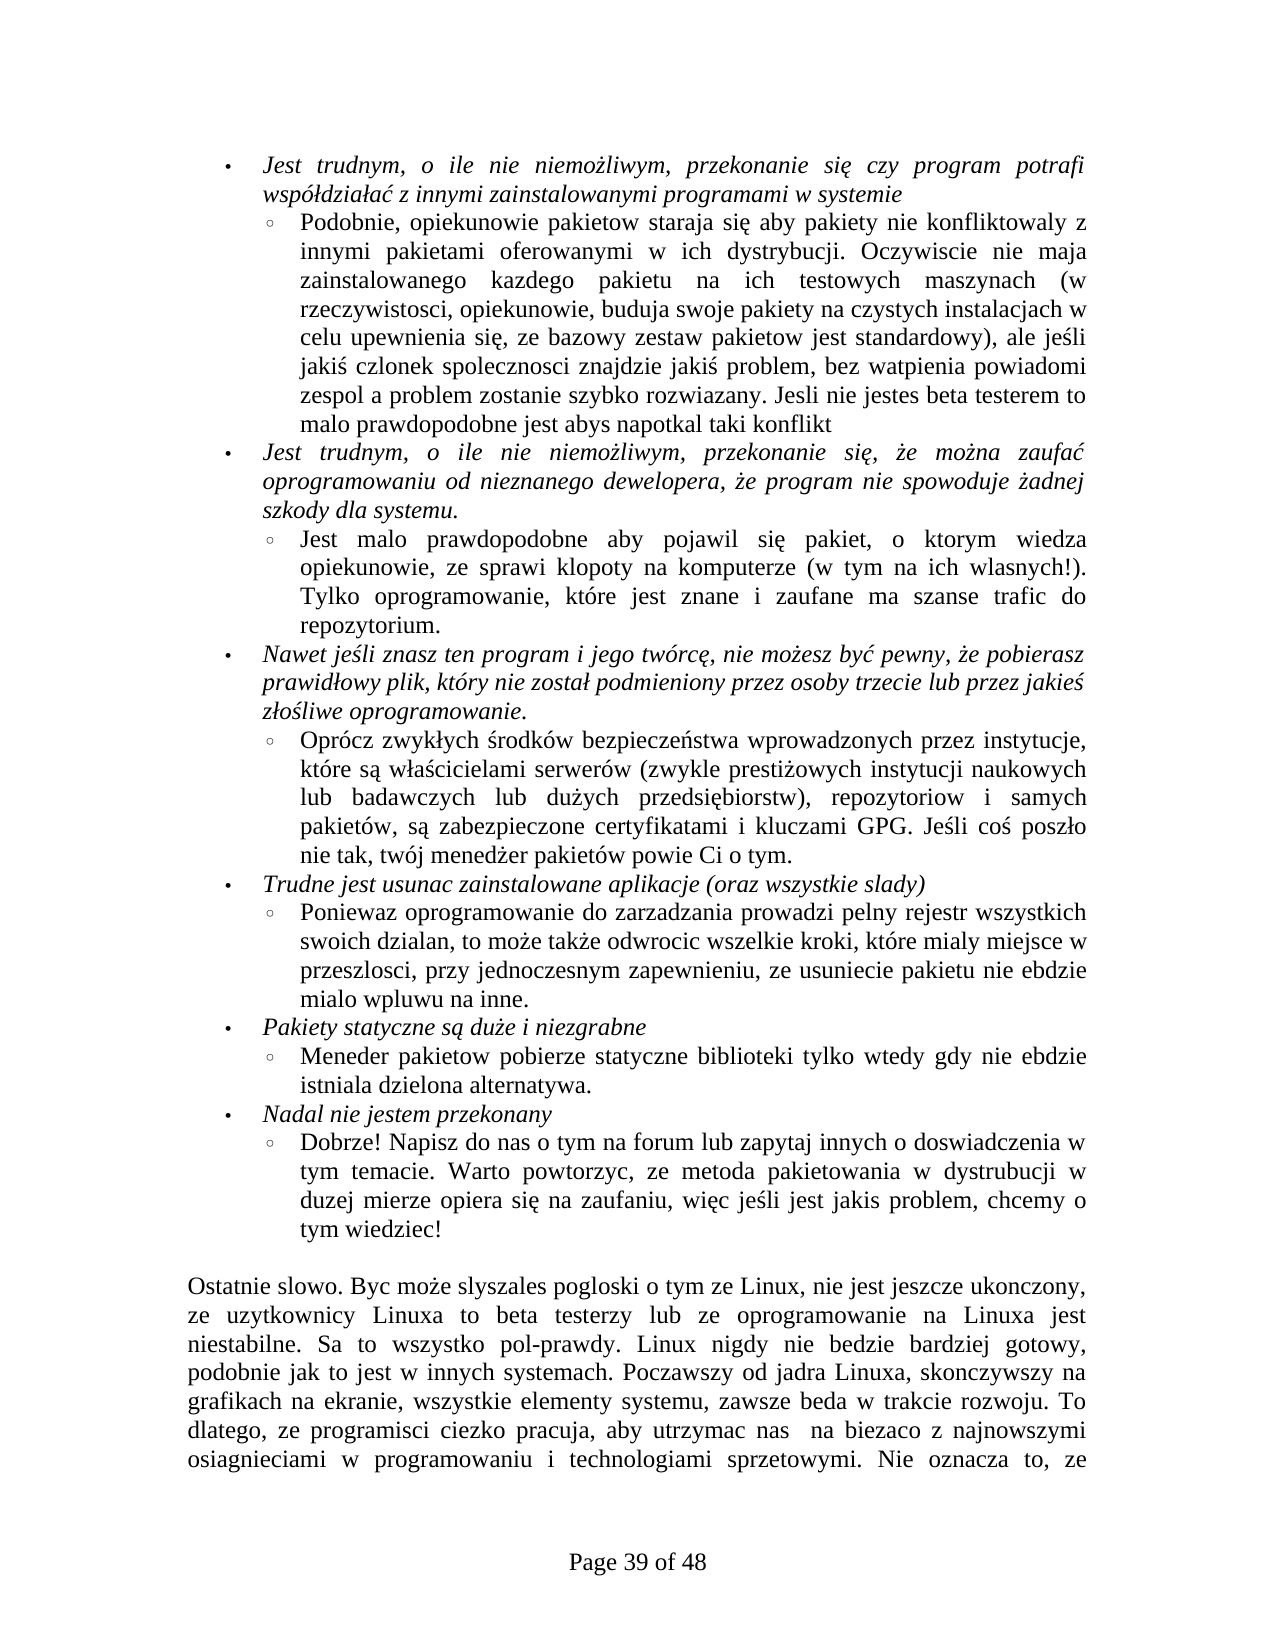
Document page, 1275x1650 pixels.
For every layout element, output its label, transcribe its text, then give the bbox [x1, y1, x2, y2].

list Jest malo prawdopodobne aby pojawil się pakiet, o ktorym wiedza opiekunowie, ze sprawi klopoty na komputerze (w tym na ich wlasnych!). Tylko oprogramowanie, które jest znane i zaufane ma szanse trafic do repozytorium. [262, 524, 1087, 639]
list Podobnie, opiekunowie pakietow staraja się aby pakiety nie konfliktowaly z innymi pakietami oferowanymi w ich dystrybucji. Oczywiscie nie maja zainstalowanego kazdego pakietu na ich testowych maszynach (w rzeczywistosci, opiekunowie, buduja swoje pakiety na czystych instalacjach w celu upewnienia się, ze bazowy zestaw pakietow jest standardowy), ale jeśli jakiś czlonek spolecznosci znajdzie jakiś problem, bez watpienia powiadomi zespol a problem zostanie szybko rozwiazany. Jesli nie jestes beta testerem to malo prawdopodobne jest abys napotkal taki konflikt [262, 207, 1087, 437]
list Jest trudnym, o ile nie niemożliwym, przekonanie się, że można zaufać oprogramowaniu od nieznanego dewelopera, że program nie spowoduje żadnej szkody dla systemu. [225, 437, 1087, 524]
text Ostatnie slowo. Byc może slyszales pogloski o tym ze Linux, nie jest jeszcze ukonczony, ze uzytkownicy Linuxa to beta testerzy lub ze oprogramowanie na Linuxa jest niestabilne. Sa to wszystko pol-prawdy. Linux nigdy nie bedzie bardziej gotowy, podobnie jak to jest w innych systemach. Poczawszy od jadra Linuxa, skonczywszy na grafikach na ekranie, wszystkie elementy systemu, zawsze beda w trakcie rozwoju. To dlatego, ze programisci ciezko pracuja, aby utrzymac nas na biezaco z najnowszymi osiagnieciami w programowaniu i technologiami sprzetowymi. Nie oznacza to, ze [187, 1271, 1087, 1472]
list Nawet jeśli znasz ten program i jego twórcę, nie możesz być pewny, że pobierasz prawidłowy plik, który nie został podmieniony przez osoby trzecie lub przez jakieś złośliwe oprogramowanie. [225, 639, 1087, 725]
list Oprócz zwykłych środków bezpieczeństwa wprowadzonych przez instytucje, które są właścicielami serwerów (zwykle prestiżowych instytucji naukowych lub badawczych lub dużych przedsiębiorstw), repozytoriow i samych pakietów, są zabezpieczone certyfikatami i kluczami GPG. Jeśli coś poszło nie tak, twój menedżer pakietów powie Ci o tym. [262, 725, 1087, 869]
list Meneder pakietow pobierze statyczne biblioteki tylko wtedy gdy nie ebdzie istniala dzielona alternatywa. [262, 1041, 1087, 1099]
list Trudne jest usunac zainstalowane aplikacje (oraz wszystkie slady) [225, 869, 1087, 897]
list Poniewaz oprogramowanie do zarzadzania prowadzi pelny rejestr wszystkich swoich dzialan, to może także odwrocic wszelkie kroki, które mialy miejsce w przeszlosci, przy jednoczesnym zapewnieniu, ze usuniecie pakietu nie ebdzie mialo wpluwu na inne. [262, 897, 1087, 1012]
list Pakiety statyczne są duże i niezgrabne [225, 1012, 1087, 1041]
list Jest trudnym, o ile nie niemożliwym, przekonanie się czy program potrafi współdziałać z innymi zainstalowanymi programami w systemie [225, 150, 1087, 207]
list Nadal nie jestem przekonany [225, 1099, 1087, 1127]
list Dobrze! Napisz do nas o tym na forum lub zapytaj innych o doswiadczenia w tym temacie. Warto powtorzyc, ze metoda pakietowania w dystrubucji w duzej mierze opiera się na zaufaniu, więc jeśli jest jakis problem, chcemy o tym wiedziec! [262, 1127, 1087, 1242]
